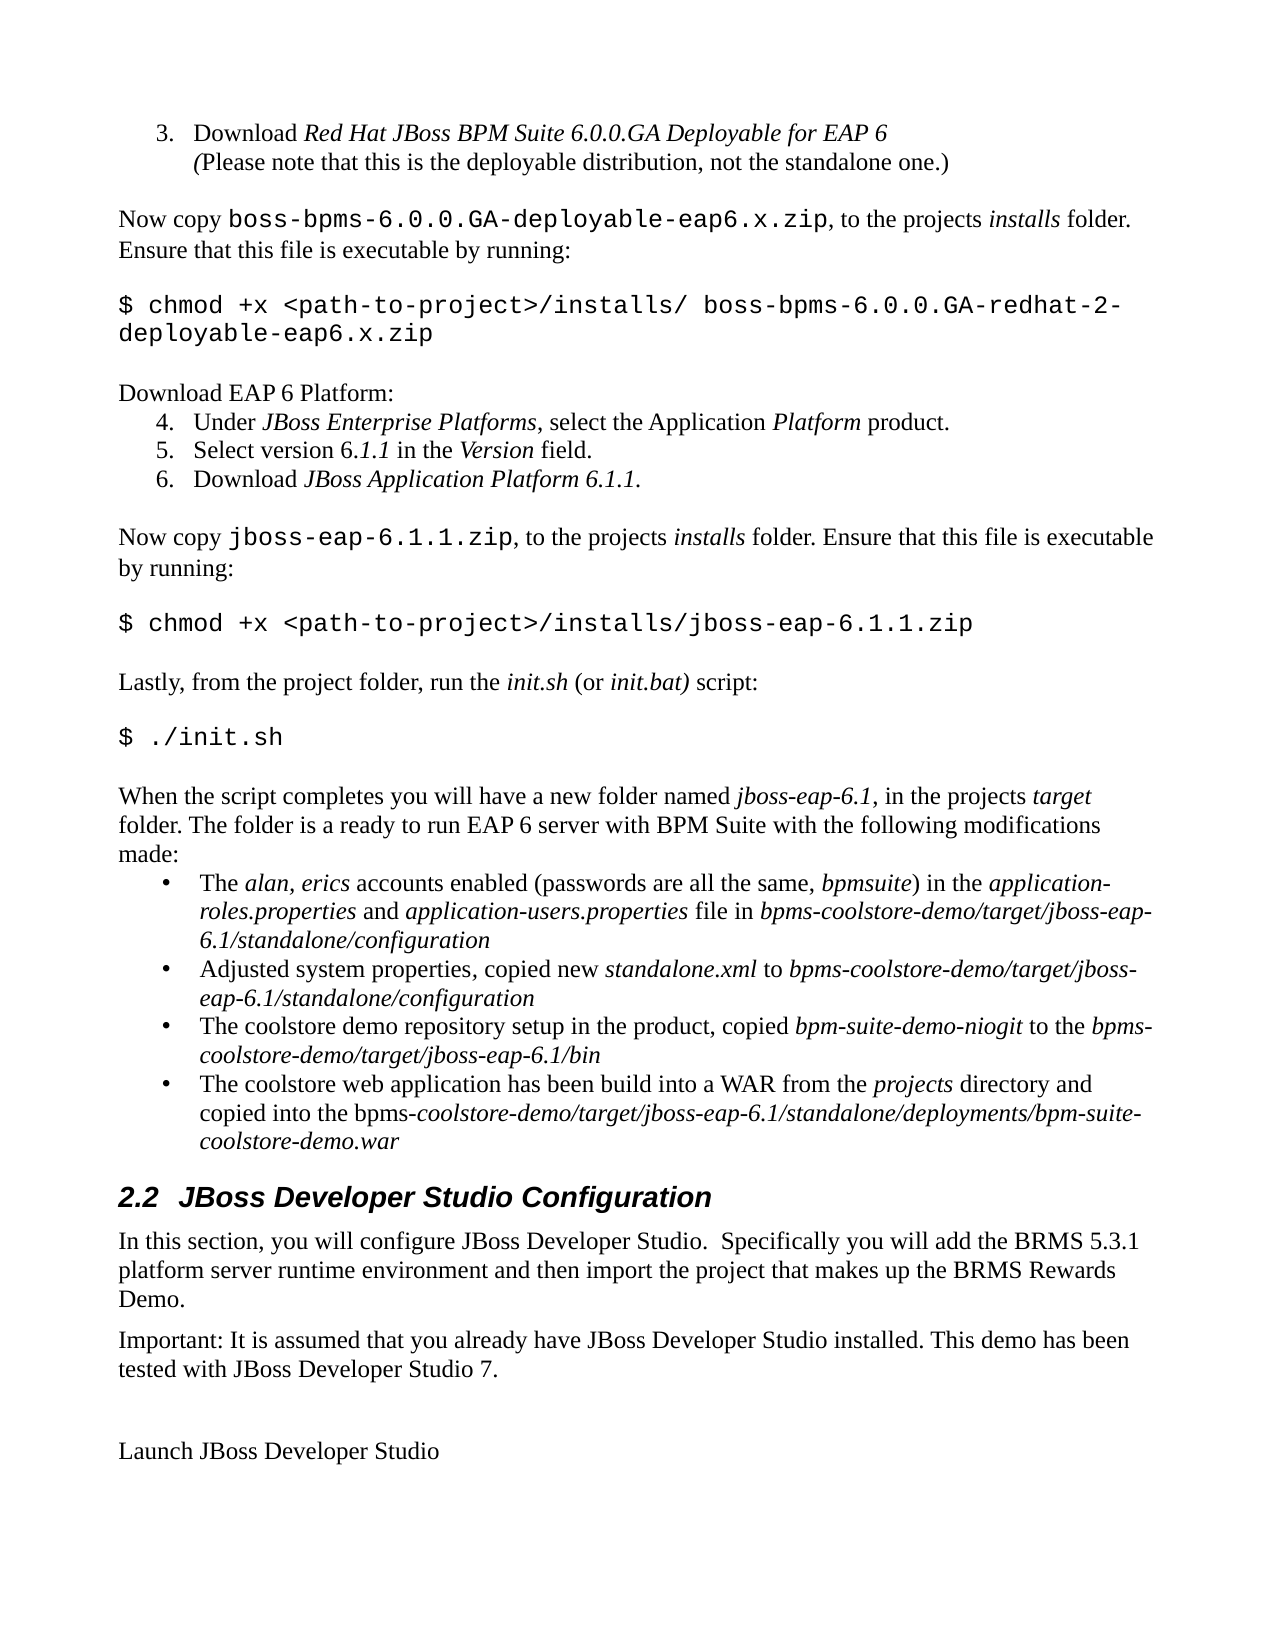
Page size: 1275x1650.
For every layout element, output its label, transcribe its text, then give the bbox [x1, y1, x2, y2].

text Now copy boss-bpms-6.0.0.GA-deployable-eap6.x.zip, to the projects installs folder. Ensure that this file is executable by running: [118, 204, 1157, 264]
list The coolstore demo repository setup in the product, copied bpm-suite-demo-niogit to the bpms-coolstore-demo/target/jboss-eap-6.1/bin [162, 1011, 1157, 1069]
subtitle JBoss Developer Studio Configuration [118, 1180, 1157, 1214]
list The alan, erics accounts enabled (passwords are all the same, bpmsuite) in the application-roles.properties and application-users.properties file in bpms-coolstore-demo/target/jboss-eap-6.1/standalone/configuration [162, 868, 1157, 954]
text Now copy jboss-eap-6.1.1.zip, to the projects installs folder. Ensure that this file is executable by running: [118, 522, 1157, 581]
list Select version 6.1.1 in the Version field. [156, 436, 1157, 464]
list Under JBoss Enterprise Platforms, select the Application Platform product. [156, 407, 1157, 436]
text $ chmod +x <path-to-project>/installs/jboss-eap-6.1.1.zip [118, 610, 1157, 638]
list Download JBoss Application Platform 6.1.1. [156, 464, 1157, 493]
text Download EAP 6 Platform: [118, 378, 1157, 407]
text Important: It is assumed that you already have JBoss Developer Studio installed. This demo has been tested with JBoss Developer Studio 7. [118, 1325, 1157, 1382]
text Launch JBoss Developer Studio [118, 1436, 1157, 1465]
text In this section, you will configure JBoss Developer Studio. Specifically you will add the BRMS 5.3.1 platform server runtime environment and then import the project that makes up the BRMS Rewards Demo. [118, 1226, 1157, 1312]
text $ chmod +x <path-to-project>/installs/ boss-bpms-6.0.0.GA-redhat-2-deployable-eap6.x.zip [118, 293, 1157, 349]
text When the script completes you will have a new folder named jboss-eap-6.1, in the projects target folder. The folder is a ready to run EAP 6 server with BPM Suite with the following modifications made: [118, 781, 1157, 868]
text $ ./init.sh [118, 725, 1157, 753]
list Download Red Hat JBoss BPM Suite 6.0.0.GA Deployable for EAP 6 (Please note that this is the deployable distribution, not the standalone one.) [156, 118, 1157, 176]
text Lastly, from the project folder, run the init.sh (or init.bat) script: [118, 667, 1157, 696]
list Adjusted system properties, copied new standalone.xml to bpms-coolstore-demo/target/jboss-eap-6.1/standalone/configuration [162, 954, 1157, 1011]
list The coolstore web application has been build into a WAR from the projects directory and copied into the bpms-coolstore-demo/target/jboss-eap-6.1/standalone/deployments/bpm-suite-coolstore-demo.war [162, 1069, 1157, 1155]
